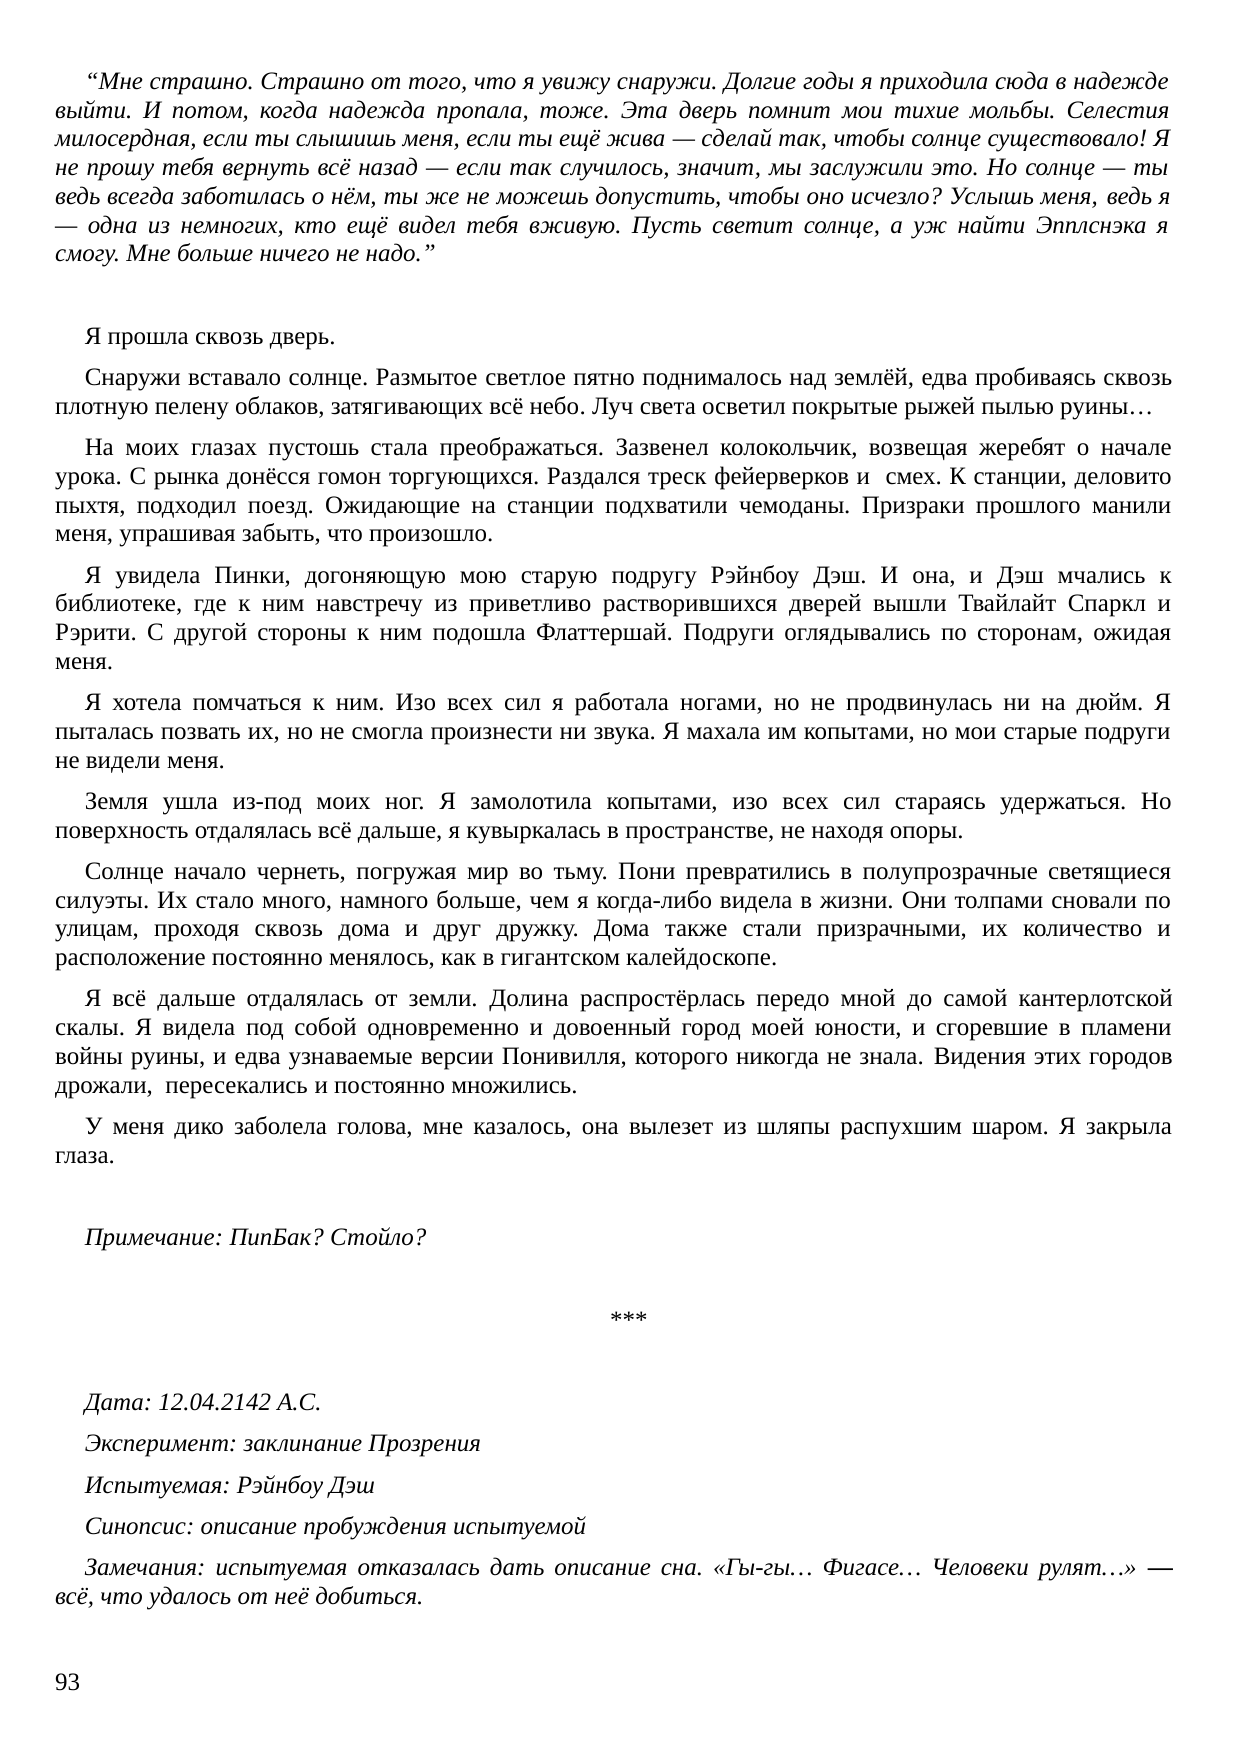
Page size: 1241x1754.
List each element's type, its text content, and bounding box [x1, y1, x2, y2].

text У меня дико заболела голова, мне казалось, она вылезет из шляпы распухшим шаром. Я закрыла глаза. [55, 1111, 1173, 1168]
text “Мне страшно. Страшно от того, что я увижу снаружи. Долгие годы я приходила сюда в надежде выйти. И потом, когда надежда пропала, тоже. Эта дверь помнит мои тихие мольбы. Селестия милосердная, если ты слышишь меня, если ты ещё жива — сделай так, чтобы солнце существовало! Я не прошу тебя вернуть всё назад — если так случилось, значит, мы заслужили это. Но солнце — ты ведь всегда заботилась о нём, ты же не можешь допустить, чтобы оно исчезло? Услышь меня, ведь я — одна из немногих, кто ещё видел тебя вживую. Пусть светит солнце, а уж найти Эпплснэка я смогу. Мне больше ничего не надо.” [55, 66, 1173, 267]
text *** [55, 1305, 1173, 1333]
text Эксперимент: заклинание Прозрения [55, 1428, 1173, 1457]
text Снаружи вставало солнце. Размытое светлое пятно поднималось над землёй, едва пробиваясь сквозь плотную пелену облаков, затягивающих всё небо. Луч света осветил покрытые рыжей пылью руины… [55, 362, 1173, 420]
text Я хотела помчаться к ним. Изо всех сил я работала ногами, но не продвинулась ни на дюйм. Я пыталась позвать их, но не смогла произнести ни звука. Я махала им копытами, но мои старые подруги не видели меня. [55, 687, 1173, 773]
text Синопсис: описание пробуждения испытуемой [55, 1511, 1173, 1540]
text Примечание: ПипБак? Стойло? [55, 1222, 1173, 1251]
text Я увидела Пинки, догоняющую мою старую подругу Рэйнбоу Дэш. И она, и Дэш мчались к библиотеке, где к ним навстречу из приветливо растворившихся дверей вышли Твайлайт Спаркл и Рэрити. С другой стороны к ним подошла Флаттершай. Подруги оглядывались по сторонам, ожидая меня. [55, 560, 1173, 675]
text Солнце начало чернеть, погружая мир во тьму. Пони превратились в полупрозрачные светящиеся силуэты. Их стало много, намного больше, чем я когда-либо видела в жизни. Они толпами сновали по улицам, проходя сквозь дома и друг дружку. Дома также стали призрачными, их количество и расположение постоянно менялось, как в гигантском калейдоскопе. [55, 856, 1173, 971]
text Я прошла сквозь дверь. [55, 321, 1173, 350]
text На моих глазах пустошь стала преображаться. Зазвенел колокольчик, возвещая жеребят о начале урока. С рынка донёсся гомон торгующихся. Раздался треск фейерверков и смех. К станции, деловито пыхтя, подходил поезд. Ожидающие на станции подхватили чемоданы. Призраки прошлого манили меня, упрашивая забыть, что произошло. [55, 432, 1173, 547]
text Испытуемая: Рэйнбоу Дэш [55, 1470, 1173, 1498]
text Я всё дальше отдалялась от земли. Долина распростёрлась передо мной до самой кантерлотской скалы. Я видела под собой одновременно и довоенный город моей юности, и сгоревшие в пламени войны руины, и едва узнаваемые версии Понивилля, которого никогда не знала. Видения этих городов дрожали, пересекались и постоянно множились. [55, 983, 1173, 1098]
text Дата: 12.04.2142 А.С. [55, 1387, 1173, 1416]
text Земля ушла из-под моих ног. Я замолотила копытами, изо всех сил стараясь удержаться. Но поверхность отдалялась всё дальше, я кувыркалась в пространстве, не находя опоры. [55, 786, 1173, 843]
text Замечания: испытуемая отказалась дать описание сна. «Гы-гы… Фигасе… Человеки рулят…» — всё, что удалось от неё добиться. [55, 1552, 1173, 1610]
